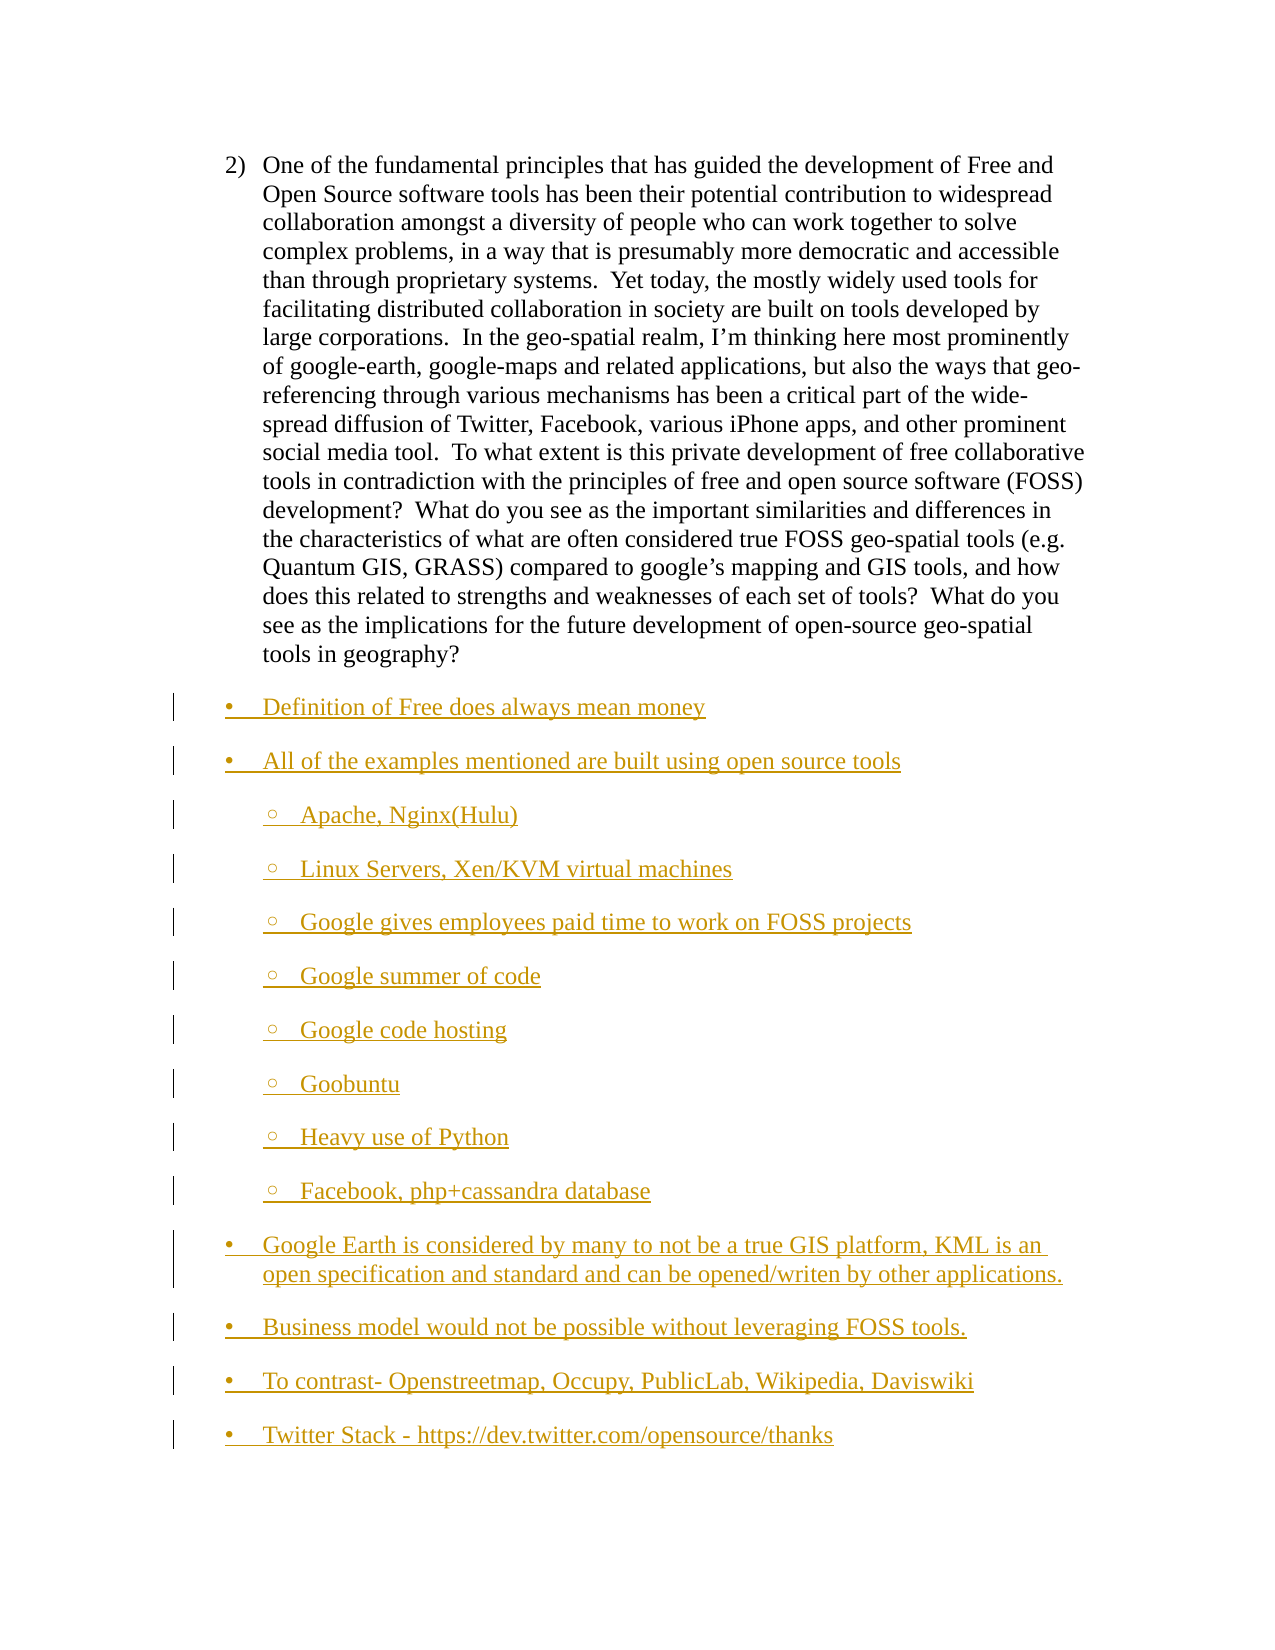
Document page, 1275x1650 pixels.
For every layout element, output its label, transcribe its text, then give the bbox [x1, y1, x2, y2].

list Business model would not be possible without leveraging FOSS tools. [225, 1312, 1087, 1341]
list Heavy use of Python [262, 1122, 1087, 1151]
list Twitter Stack - https://dev.twitter.com/opensource/thanks [225, 1420, 1087, 1449]
list All of the examples mentioned are built using open source tools [225, 746, 1087, 775]
list Google summer of code [262, 961, 1087, 990]
list One of the fundamental principles that has guided the development of Free and Open Source software tools has been their potential contribution to widespread collaboration amongst a diversity of people who can work together to solve complex problems, in a way that is presumably more democratic and accessible than through proprietary systems. Yet today, the mostly widely used tools for facilitating distributed collaboration in society are built on tools developed by large corporations. In the geo-spatial realm, I’m thinking here most prominently of google-earth, google-maps and related applications, but also the ways that geo-referencing through various mechanisms has been a critical part of the wide-spread diffusion of Twitter, Facebook, various iPhone apps, and other prominent social media tool. To what extent is this private development of free collaborative tools in contradiction with the principles of free and open source software (FOSS) development? What do you see as the important similarities and differences in the characteristics of what are often considered true FOSS geo-spatial tools (e.g. Quantum GIS, GRASS) compared to google’s mapping and GIS tools, and how does this related to strengths and weaknesses of each set of tools? What do you see as the implications for the future development of open-source geo-spatial tools in geography? [225, 150, 1087, 667]
list Google gives employees paid time to work on FOSS projects [262, 907, 1087, 936]
list Apache, Nginx(Hulu) [262, 800, 1087, 829]
list To contrast- Openstreetmap, Occupy, PublicLab, Wikipedia, Daviswiki [225, 1366, 1087, 1395]
list Google Earth is considered by many to not be a true GIS platform, KML is an open specification and standard and can be opened/writen by other applications. [225, 1230, 1087, 1287]
list Definition of Free does always mean money [225, 692, 1087, 721]
list Linux Servers, Xen/KVM virtual machines [262, 854, 1087, 882]
list Goobuntu [262, 1069, 1087, 1097]
list Google code hosting [262, 1015, 1087, 1044]
list Facebook, php+cassandra database [262, 1176, 1087, 1205]
